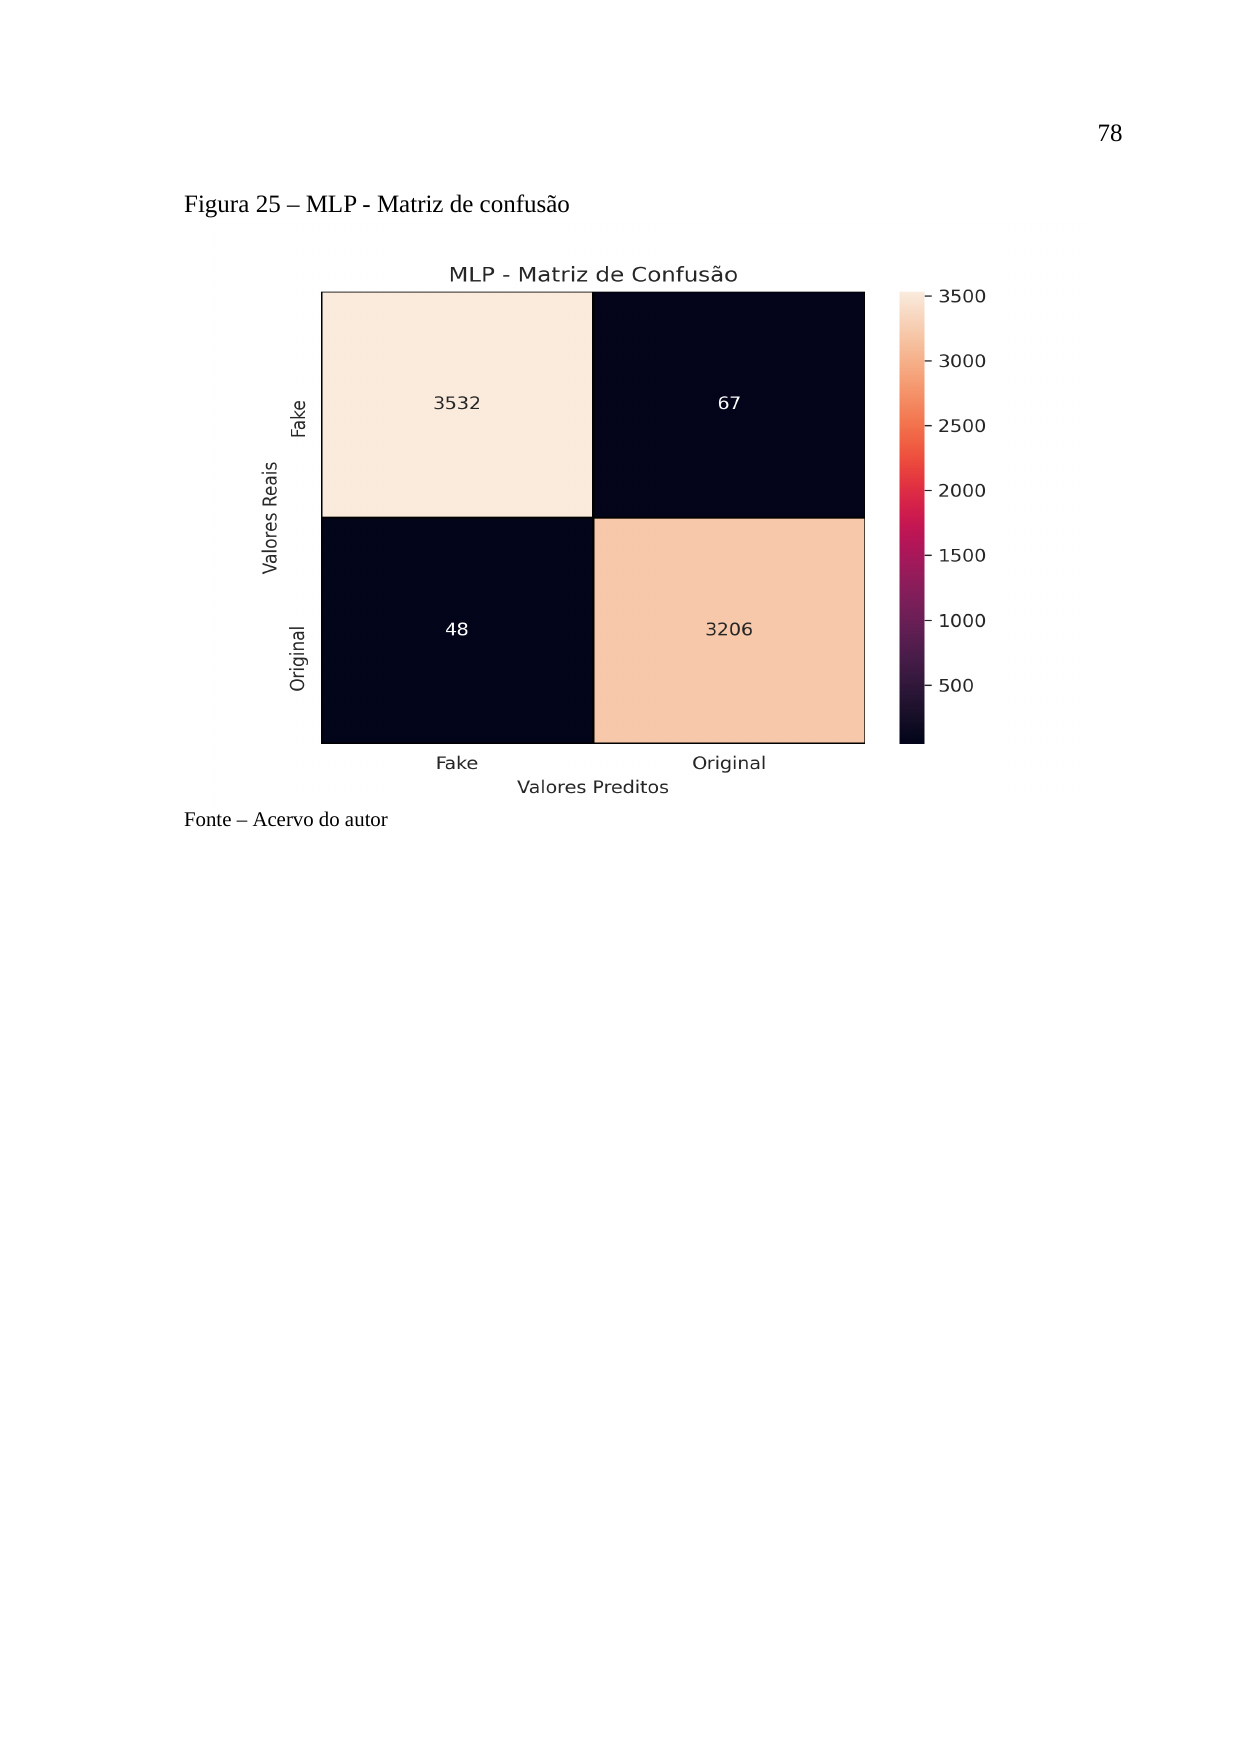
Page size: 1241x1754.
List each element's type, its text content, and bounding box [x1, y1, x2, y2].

text Fonte – Acervo do autor [184, 808, 1115, 831]
text Figura 25 – MLP - Matriz de confusão [184, 189, 1115, 218]
picture [211, 221, 1088, 808]
